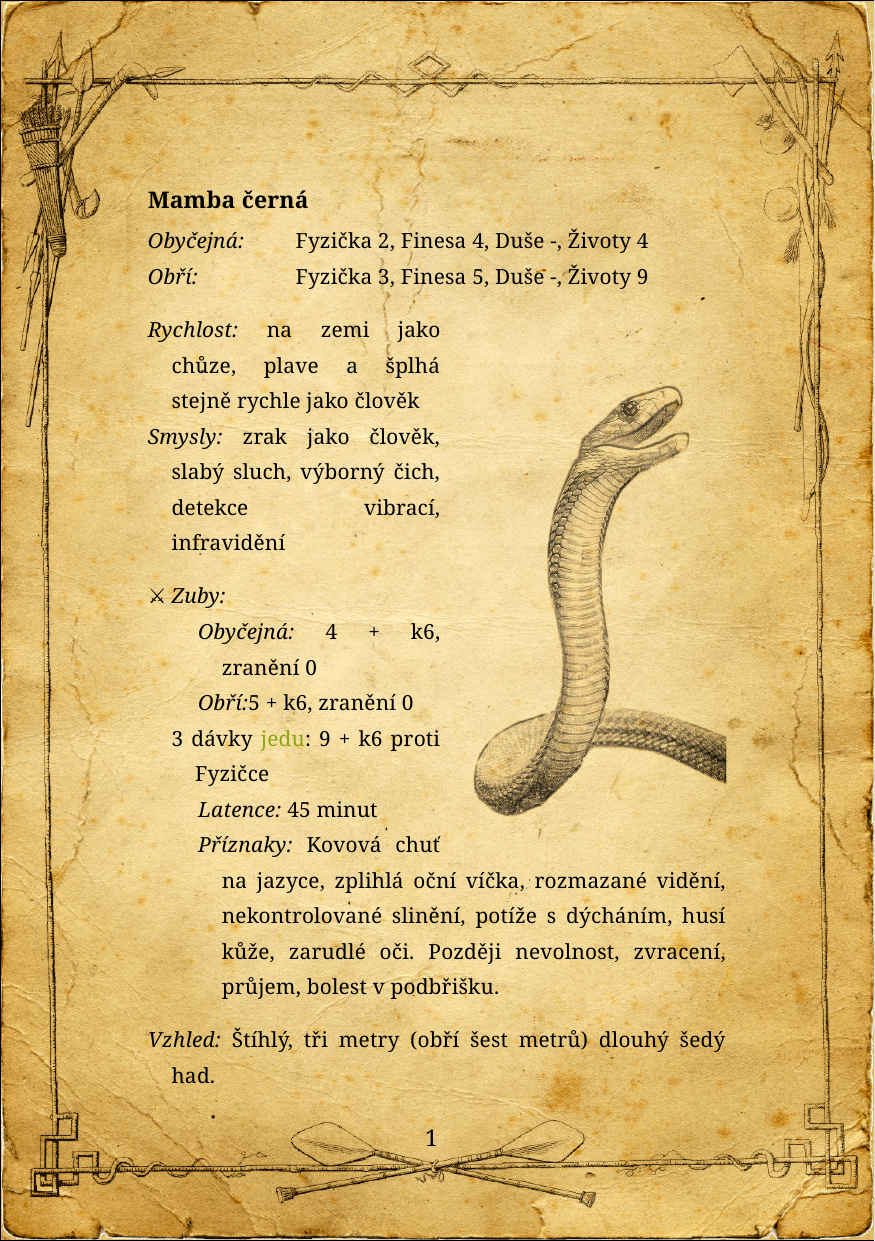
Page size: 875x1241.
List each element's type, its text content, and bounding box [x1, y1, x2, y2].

text Příznaky: Kovová chuť na jazyce, zplihlá oční víčka, rozmazané vidění, nekontrolované slinění, potíže s dýcháním, husí kůže, zarudlé oči. Později nevolnost, zvracení, průjem, bolest v podbřišku. [198, 830, 726, 1001]
text Smysly: zrak jako člověk, slabý sluch, výborný čich, detekce vibrací, infravidění [148, 422, 440, 557]
text 3 dávky jedu: 9 + k6 proti Fyzičce [171, 724, 440, 788]
text Latence: 45 minut [198, 795, 440, 823]
text Vzhled: Štíhlý, tři metry (obří šest metrů) dlouhý šedý had. [148, 1026, 726, 1089]
subtitle Mamba černá [148, 183, 726, 215]
text Obyčejná: 4 + k6, zranění 0 [198, 617, 440, 681]
text Obří:5 + k6, zranění 0 [198, 688, 440, 717]
text ⚔ Zuby: [148, 582, 440, 610]
text Rychlost: na zemi jako chůze, plave a šplhá stejně rychle jako člověk [148, 315, 440, 415]
picture [1, 1, 874, 1240]
text Obyčejná: Fyzička 2, Finesa 4, Duše -, Životy 4 [148, 227, 726, 255]
text Obří: Fyzička 3, Finesa 5, Duše -, Životy 9 [148, 262, 726, 291]
